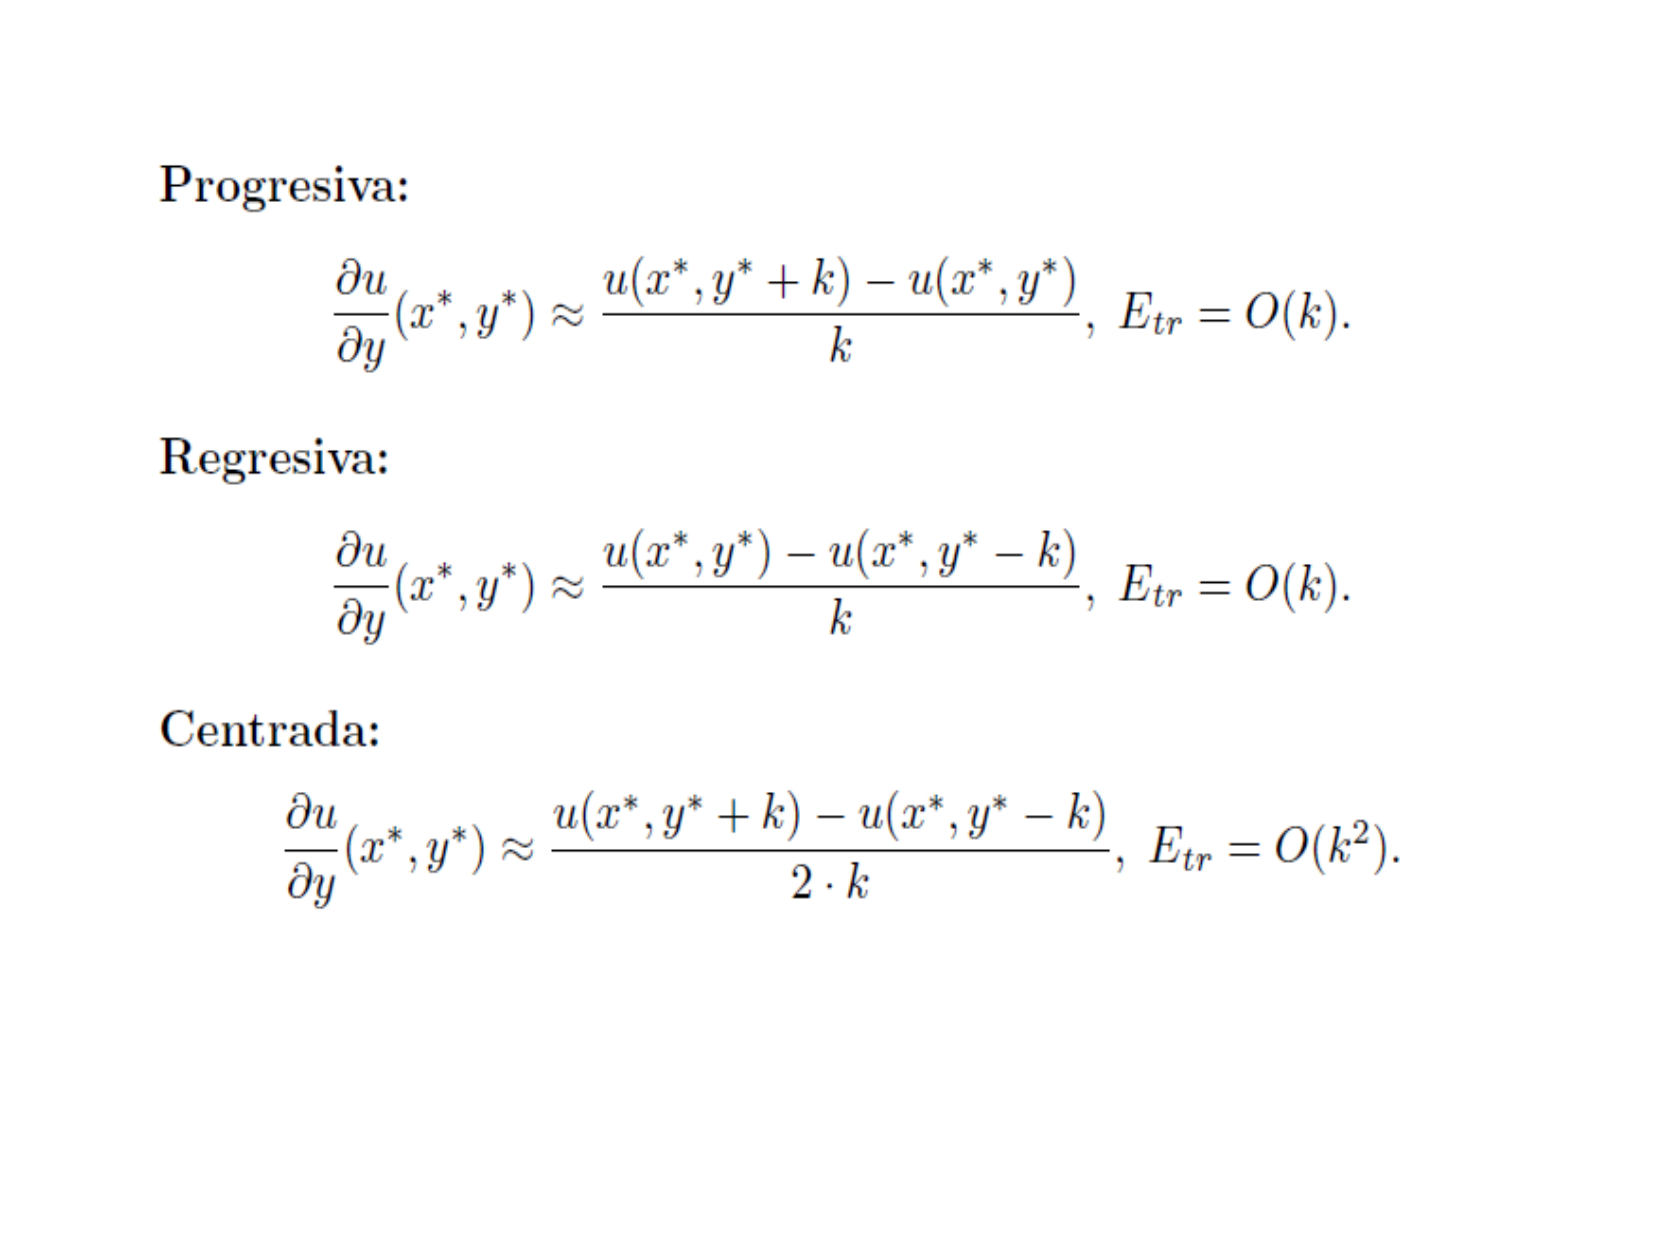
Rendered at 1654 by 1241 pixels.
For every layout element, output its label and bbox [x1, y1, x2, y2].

picture [147, 147, 1447, 962]
